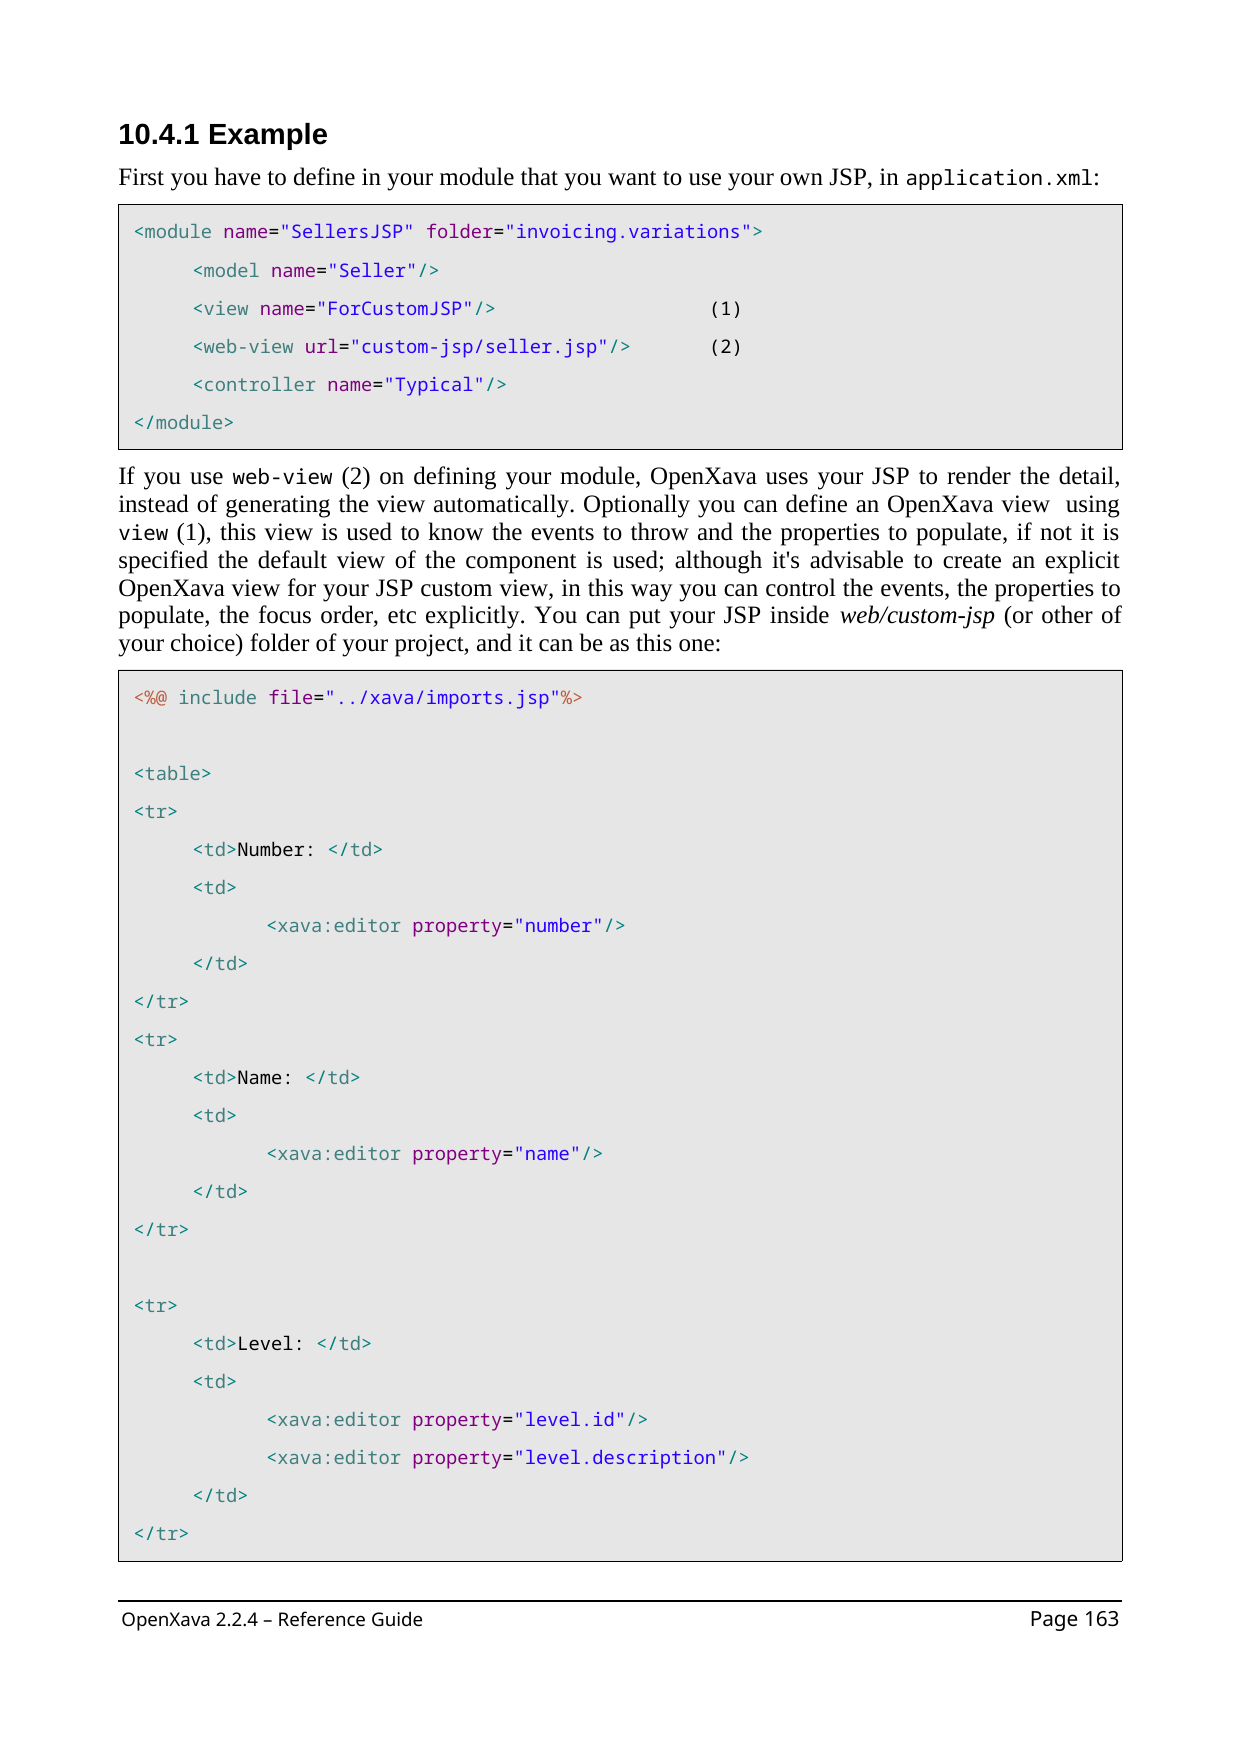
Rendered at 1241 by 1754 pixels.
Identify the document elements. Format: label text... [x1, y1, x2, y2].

text </td> [119, 1468, 1122, 1506]
text <td>Number: </td> [119, 822, 1122, 859]
text <td> [119, 859, 1122, 898]
text </tr> [119, 974, 1122, 1012]
text <tr> [119, 783, 1122, 822]
text </td> [119, 1164, 1122, 1202]
text <module name="SellersJSP" folder="invoicing.variations"> [119, 205, 1122, 242]
text <web-view url="custom-jsp/seller.jsp"/> (2) [119, 318, 1122, 356]
text <%@ include file="../xava/imports.jsp"%> [119, 671, 1122, 707]
text </tr> [119, 1202, 1122, 1240]
subtitle Example [118, 118, 1122, 151]
text If you use web-view (2) on defining your module, OpenXava uses your JSP to render the detail, instead of generating the view automatically. Optionally you can define an OpenXava view using view (1), this view is used to know the events to throw and the properties to populate, if not it is specified the default view of the component is used; although it's advisable to create an explicit OpenXava view for your JSP custom view, in this way you can control the events, the properties to populate, the focus order, etc explicitly. You can put your JSP inside web/custom-jsp (or other of your choice) folder of your project, and it can be as this one: [118, 462, 1122, 657]
text <td>Level: </td> [119, 1316, 1122, 1354]
text <table> [119, 746, 1122, 783]
text <xava:editor property="level.description"/> [119, 1430, 1122, 1468]
text <xava:editor property="number"/> [119, 898, 1122, 936]
text </module> [119, 394, 1122, 449]
text <tr> [119, 1278, 1122, 1316]
text <xava:editor property="name"/> [119, 1126, 1122, 1164]
text </td> [119, 936, 1122, 974]
text <td> [119, 1354, 1122, 1392]
text <controller name="Typical"/> [119, 356, 1122, 394]
text <view name="ForCustomJSP"/> (1) [119, 280, 1122, 318]
text </tr> [119, 1506, 1122, 1561]
text <td> [119, 1088, 1122, 1126]
text <tr> [119, 1012, 1122, 1050]
text <td>Name: </td> [119, 1050, 1122, 1088]
text First you have to define in your module that you want to use your own JSP, in application.xml: [118, 163, 1122, 192]
text <xava:editor property="level.id"/> [119, 1392, 1122, 1430]
text <model name="Seller"/> [119, 242, 1122, 280]
